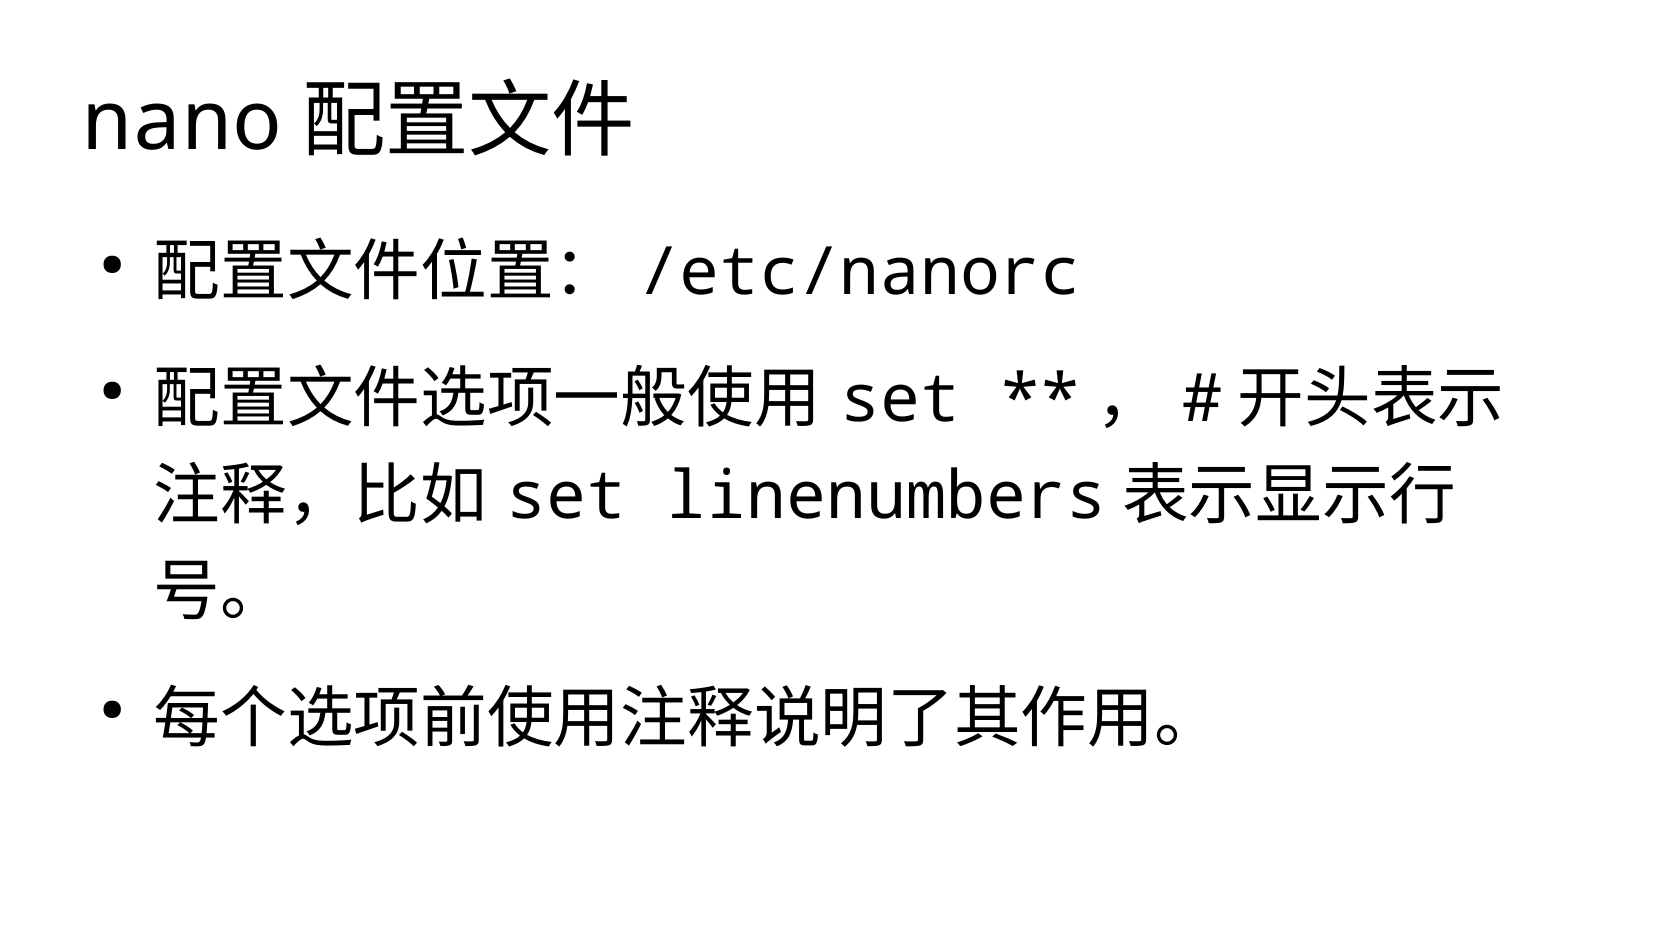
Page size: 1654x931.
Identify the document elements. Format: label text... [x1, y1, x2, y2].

title nano配置文件 [82, 37, 1571, 189]
list 配置文件位置：/etc/nanorc 配置文件选项一般使用set **，#开头表示注释，比如set linenumbers表示显示行号。 每个选项前使用注释说明了其作用。 [82, 217, 1571, 804]
